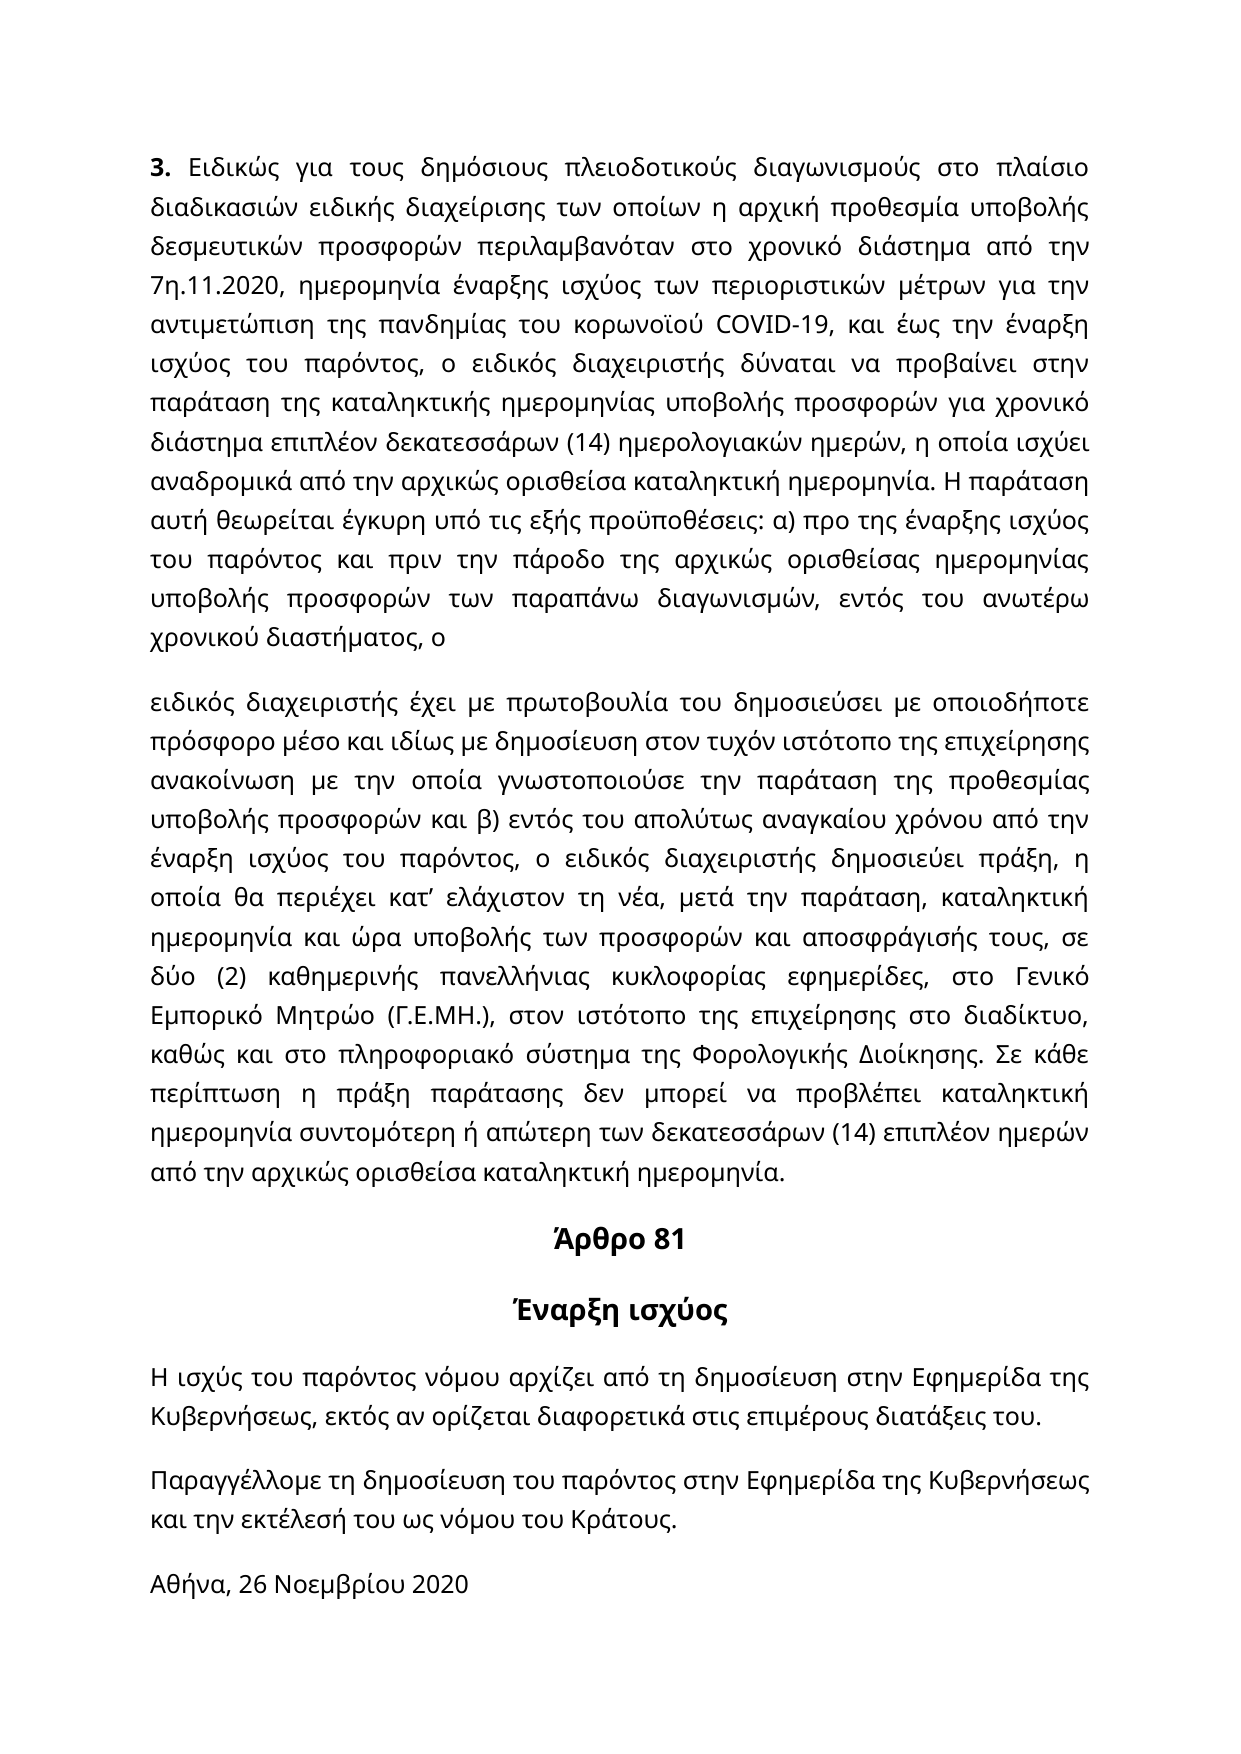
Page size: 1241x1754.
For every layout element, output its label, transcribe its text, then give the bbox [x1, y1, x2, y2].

subtitle Άρθρο 81 [150, 1218, 1090, 1258]
text 3. Ειδικώς για τους δημόσιους πλειοδοτικούς διαγωνισμούς στο πλαίσιο διαδικασιών ειδικής διαχείρισης των οποίων η αρχική προθεσμία υποβολής δεσμευτικών προσφορών περιλαμβανόταν στο χρονικό διάστημα από την 7η.11.2020, ημερομηνία έναρξης ισχύος των περιοριστικών μέτρων για την αντιμετώπιση της πανδημίας του κορωνοϊού COVID-19, και έως την έναρξη ισχύος του παρόντος, ο ειδικός διαχειριστής δύναται να προβαίνει στην παράταση της καταληκτικής ημερομηνίας υποβολής προσφορών για χρονικό διάστημα επιπλέον δεκατεσσάρων (14) ημερολογιακών ημερών, η οποία ισχύει αναδρομικά από την αρχικώς ορισθείσα καταληκτική ημερομηνία. Η παράταση αυτή θεωρείται έγκυρη υπό τις εξής προϋποθέσεις: α) προ της έναρξης ισχύος του παρόντος και πριν την πάροδο της αρχικώς ορισθείσας ημερομηνίας υποβολής προσφορών των παραπάνω διαγωνισμών, εντός του ανωτέρω χρονικού διαστήματος, ο [150, 150, 1090, 654]
text Αθήνα, 26 Νοεμβρίου 2020 [150, 1566, 1090, 1600]
subtitle Έναρξη ισχύος [150, 1289, 1090, 1329]
text Η ισχύς του παρόντος νόμου αρχίζει από τη δημοσίευση στην Εφημερίδα της Κυβερνήσεως, εκτός αν ορίζεται διαφορετικά στις επιμέρους διατάξεις του. [150, 1359, 1090, 1433]
text Παραγγέλλομε τη δημοσίευση του παρόντος στην Εφημερίδα της Κυβερνήσεως και την εκτέλεσή του ως νόμου του Κράτους. [150, 1463, 1090, 1536]
text ειδικός διαχειριστής έχει με πρωτοβουλία του δημοσιεύσει με οποιοδήποτε πρόσφορο μέσο και ιδίως με δημοσίευση στον τυχόν ιστότοπο της επιχείρησης ανακοίνωση με την οποία γνωστοποιούσε την παράταση της προθεσμίας υποβολής προσφορών και β) εντός του απολύτως αναγκαίου χρόνου από την έναρξη ισχύος του παρόντος, ο ειδικός διαχειριστής δημοσιεύει πράξη, η οποία θα περιέχει κατ’ ελάχιστον τη νέα, μετά την παράταση, καταληκτική ημερομηνία και ώρα υποβολής των προσφορών και αποσφράγισής τους, σε δύο (2) καθημερινής πανελλήνιας κυκλοφορίας εφημερίδες, στο Γενικό Εμπορικό Μητρώο (Γ.Ε.ΜΗ.), στον ιστότοπο της επιχείρησης στο διαδίκτυο, καθώς και στο πληροφοριακό σύστημα της Φορολογικής Διοίκησης. Σε κάθε περίπτωση η πράξη παράτασης δεν μπορεί να προβλέπει καταληκτική ημερομηνία συντομότερη ή απώτερη των δεκατεσσάρων (14) επιπλέον ημερών από την αρχικώς ορισθείσα καταληκτική ημερομηνία. [150, 684, 1090, 1188]
